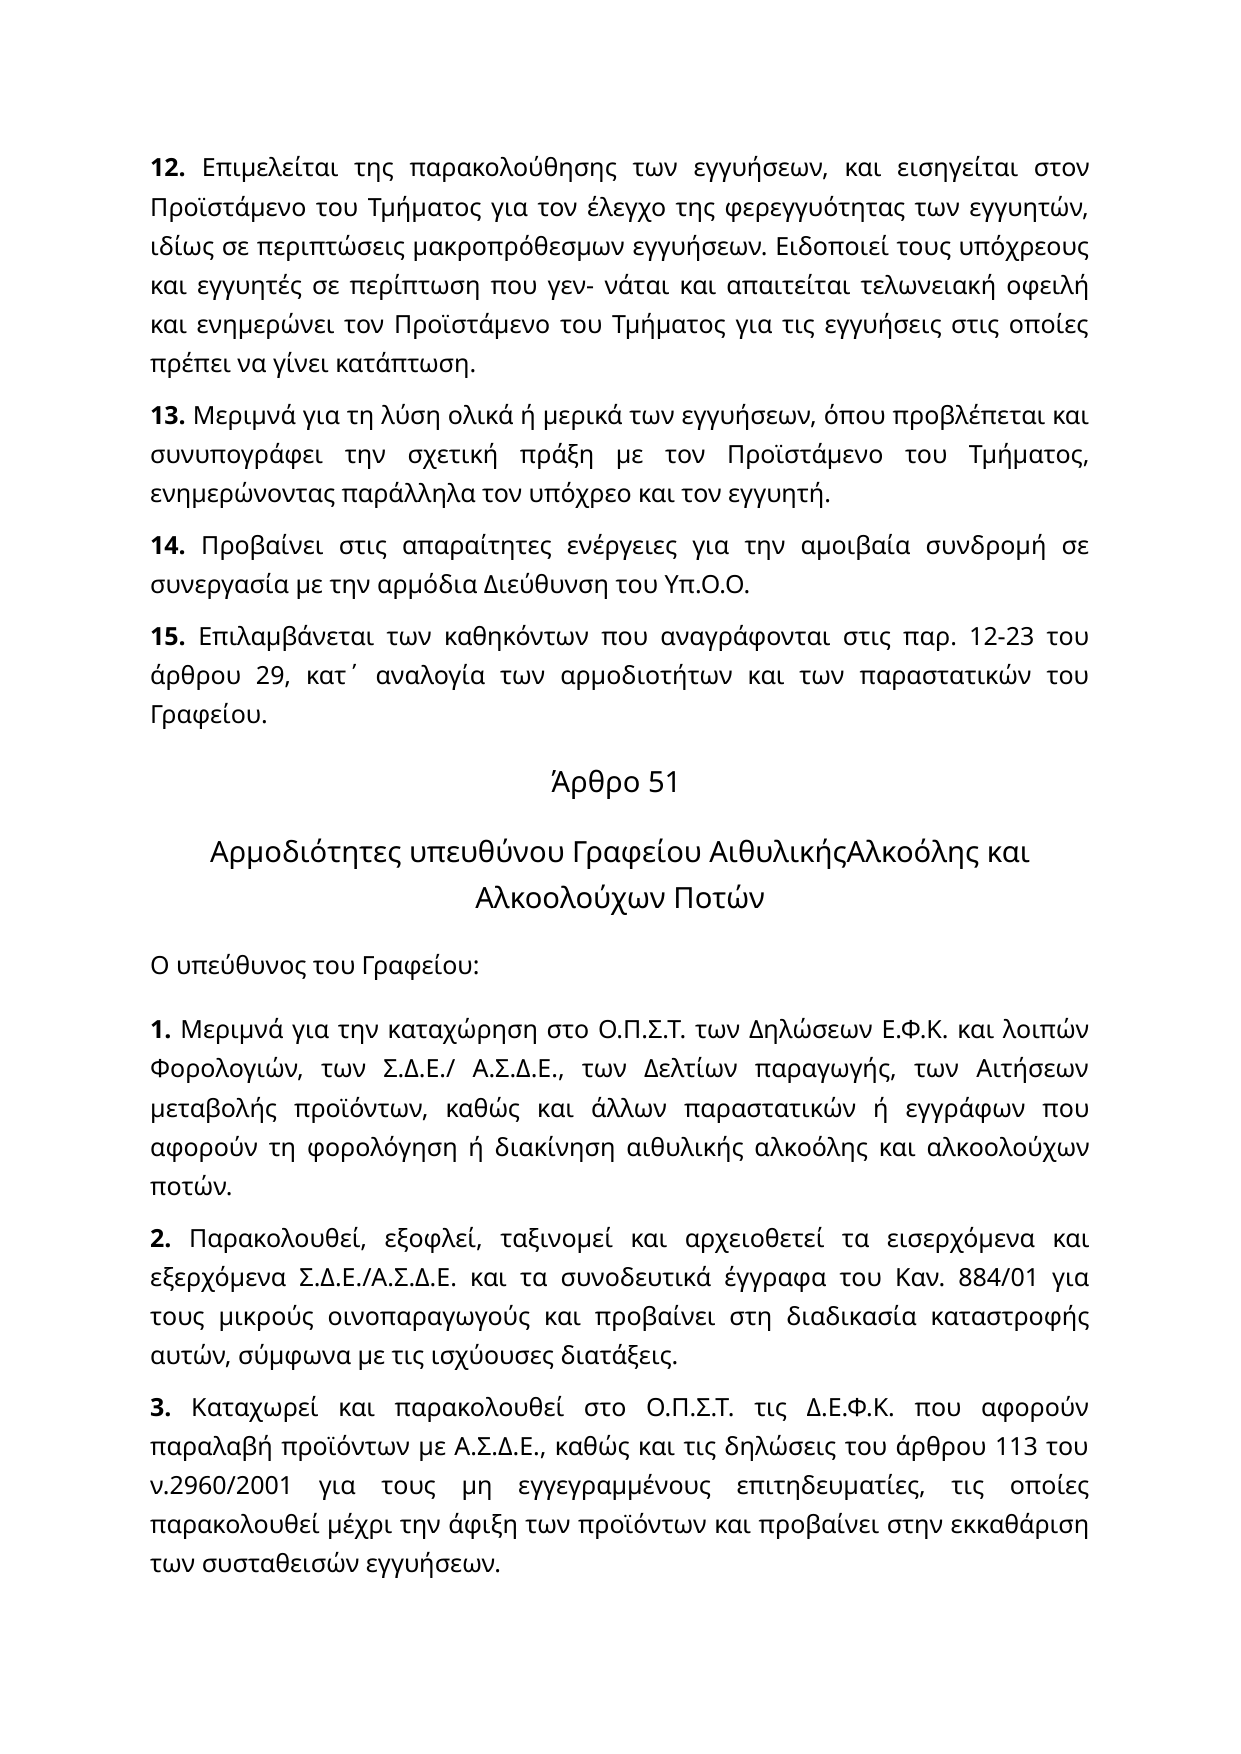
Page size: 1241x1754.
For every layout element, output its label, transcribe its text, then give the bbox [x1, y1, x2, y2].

text 13. Μεριμνά για τη λύση ολικά ή μερικά των εγγυήσεων, όπου προβλέπεται και συνυπογράφει την σχετική πράξη με τον Προϊστάμενο του Τμήματος, ενημερώνοντας παράλληλα τον υπόχρεο και τον εγγυητή. [150, 397, 1090, 510]
text Ο υπεύθυνος του Γραφείου: [150, 948, 1090, 982]
text 2. Παρακολουθεί, εξοφλεί, ταξινομεί και αρχειοθετεί τα εισερχόμενα και εξερχόμενα Σ.Δ.Ε./Α.Σ.Δ.Ε. και τα συνοδευτικά έγγραφα του Καν. 884/01 για τους μικρούς οινοπαραγωγούς και προβαίνει στη διαδικασία καταστροφής αυτών, σύμφωνα με τις ισχύουσες διατάξεις. [150, 1220, 1090, 1372]
text 3. Καταχωρεί και παρακολουθεί στο Ο.Π.Σ.Τ. τις Δ.Ε.Φ.Κ. που αφορούν παραλαβή προϊόντων με Α.Σ.Δ.Ε., καθώς και τις δηλώσεις του άρθρου 113 του ν.2960/2001 για τους μη εγγεγραμμένους επιτηδευματίες, τις οποίες παρακολουθεί μέχρι την άφιξη των προϊόντων και προβαίνει στην εκκαθάριση των συσταθεισών εγγυήσεων. [150, 1389, 1090, 1580]
text 1. Μεριμνά για την καταχώρηση στο Ο.Π.Σ.Τ. των Δηλώσεων Ε.Φ.Κ. και λοιπών Φορολογιών, των Σ.Δ.Ε./ Α.Σ.Δ.Ε., των Δελτίων παραγωγής, των Αιτήσεων μεταβολής προϊόντων, καθώς και άλλων παραστατικών ή εγγράφων που αφορούν τη φορολόγηση ή διακίνηση αιθυλικής αλκοόλης και αλκοολούχων ποτών. [150, 1012, 1090, 1203]
text 14. Προβαίνει στις απαραίτητες ενέργειες για την αμοιβαία συνδρομή σε συνεργασία με την αρμόδια Διεύθυνση του Υπ.Ο.Ο. [150, 527, 1090, 601]
text 12. Επιμελείται της παρακολούθησης των εγγυήσεων, και εισηγείται στον Προϊστάμενο του Τμήματος για τον έλεγχο της φερεγγυότητας των εγγυητών, ιδίως σε περιπτώσεις μακροπρόθεσμων εγγυήσεων. Ειδοποιεί τους υπόχρεους και εγγυητές σε περίπτωση που γεν- νάται και απαιτείται τελωνειακή οφειλή και ενημερώνει τον Προϊστάμενο του Τμήματος για τις εγγυήσεις στις οποίες πρέπει να γίνει κατάπτωση. [150, 150, 1090, 380]
text 15. Επιλαμβάνεται των καθηκόντων που αναγράφονται στις παρ. 12-23 του άρθρου 29, κατ΄ αναλογία των αρμοδιοτήτων και των παραστατικών του Γραφείου. [150, 618, 1090, 731]
subtitle Άρθρο 51 [150, 761, 1090, 801]
subtitle Αρμοδιότητες υπευθύνου Γραφείου ΑιθυλικήςΑλκοόλης και Αλκοολούχων Ποτών [150, 831, 1090, 917]
